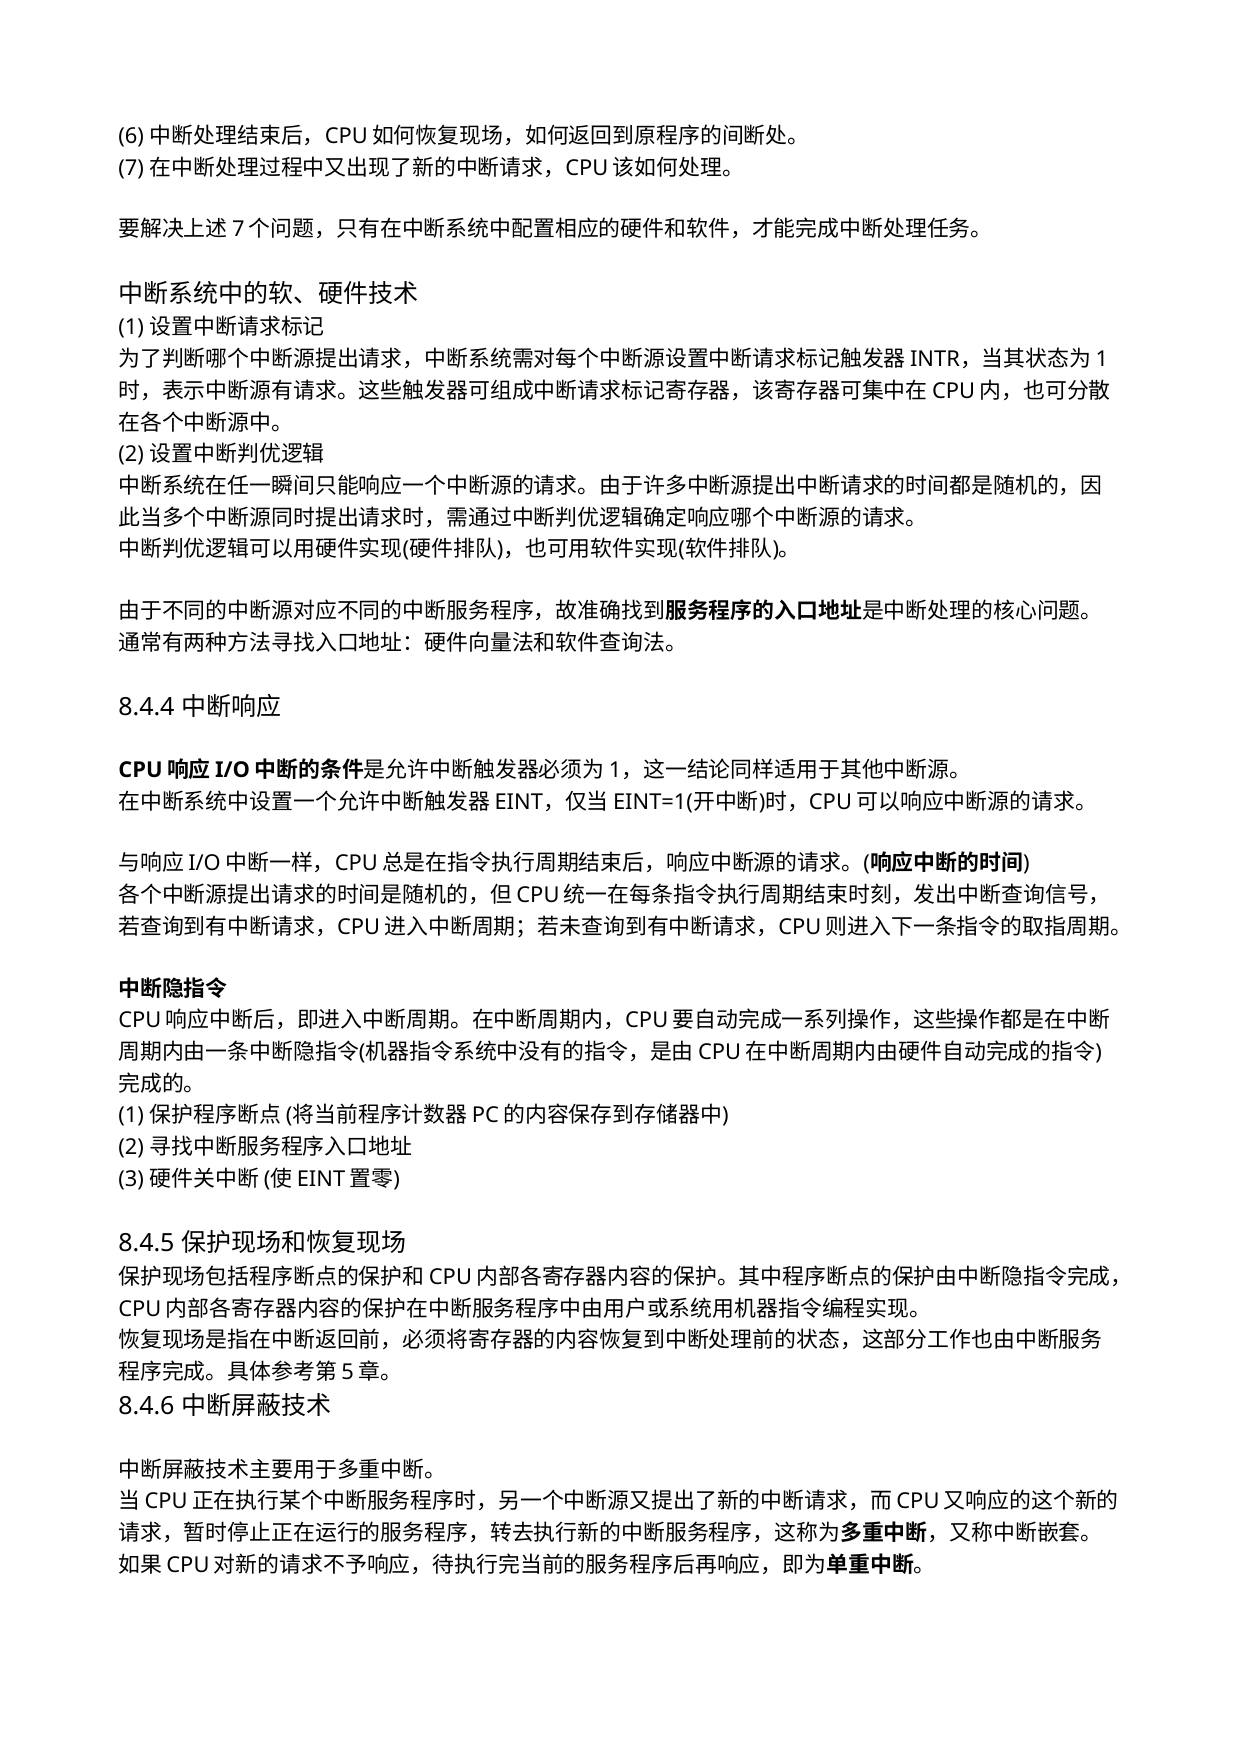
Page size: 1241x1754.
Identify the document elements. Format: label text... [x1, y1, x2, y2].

text 在中断系统中设置一个允许中断触发器EINT，仅当EINT=1(开中断)时，CPU可以响应中断源的请求。 [118, 784, 1122, 816]
text 保护现场包括程序断点的保护和CPU内部各寄存器内容的保护。其中程序断点的保护由中断隐指令完成，CPU内部各寄存器内容的保护在中断服务程序中由用户或系统用机器指令编程实现。 [118, 1259, 1122, 1322]
text 中断系统在任一瞬间只能响应一个中断源的请求。由于许多中断源提出中断请求的时间都是随机的，因此当多个中断源同时提出请求时，需通过中断判优逻辑确定响应哪个中断源的请求。 [118, 468, 1122, 531]
text CPU响应I/O中断的条件是允许中断触发器必须为1，这一结论同样适用于其他中断源。 [118, 752, 1122, 784]
text (1) 设置中断请求标记 [118, 309, 1122, 341]
text 中断系统中的软、硬件技术 [118, 273, 1122, 309]
text 8.4.5 保护现场和恢复现场 [118, 1222, 1122, 1259]
text 由于不同的中断源对应不同的中断服务程序，故准确找到服务程序的入口地址是中断处理的核心问题。通常有两种方法寻找入口地址：硬件向量法和软件查询法。 [118, 593, 1122, 656]
text 中断判优逻辑可以用硬件实现(硬件排队)，也可用软件实现(软件排队)。 [118, 531, 1122, 563]
text 要解决上述7个问题，只有在中断系统中配置相应的硬件和软件，才能完成中断处理任务。 [118, 211, 1122, 243]
text (1) 保护程序断点 (将当前程序计数器PC的内容保存到存储器中) [118, 1097, 1122, 1129]
text 当CPU正在执行某个中断服务程序时，另一个中断源又提出了新的中断请求，而CPU又响应的这个新的请求，暂时停止正在运行的服务程序，转去执行新的中断服务程序，这称为多重中断，又称中断嵌套。 [118, 1483, 1122, 1547]
text (3) 硬件关中断 (使EINT置零) [118, 1161, 1122, 1193]
text (7) 在中断处理过程中又出现了新的中断请求，CPU该如何处理。 [118, 150, 1122, 182]
text 如果CPU对新的请求不予响应，待执行完当前的服务程序后再响应，即为单重中断。 [118, 1547, 1122, 1579]
text 为了判断哪个中断源提出请求，中断系统需对每个中断源设置中断请求标记触发器INTR，当其状态为1时，表示中断源有请求。这些触发器可组成中断请求标记寄存器，该寄存器可集中在CPU内，也可分散在各个中断源中。 [118, 341, 1122, 436]
text (6) 中断处理结束后，CPU如何恢复现场，如何返回到原程序的间断处。 [118, 118, 1122, 150]
text 8.4.4 中断响应 [118, 686, 1122, 722]
text (2) 设置中断判优逻辑 [118, 436, 1122, 468]
text 与响应I/O中断一样，CPU总是在指令执行周期结束后，响应中断源的请求。(响应中断的时间) [118, 845, 1122, 877]
text 各个中断源提出请求的时间是随机的，但CPU统一在每条指令执行周期结束时刻，发出中断查询信号，若查询到有中断请求，CPU进入中断周期；若未查询到有中断请求，CPU则进入下一条指令的取指周期。 [118, 877, 1122, 941]
text 中断隐指令 [118, 971, 1122, 1002]
text 恢复现场是指在中断返回前，必须将寄存器的内容恢复到中断处理前的状态，这部分工作也由中断服务程序完成。具体参考第5章。 [118, 1322, 1122, 1386]
text 中断屏蔽技术主要用于多重中断。 [118, 1452, 1122, 1483]
text 8.4.6 中断屏蔽技术 [118, 1386, 1122, 1422]
text (2) 寻找中断服务程序入口地址 [118, 1129, 1122, 1161]
text CPU响应中断后，即进入中断周期。在中断周期内，CPU要自动完成一系列操作，这些操作都是在中断周期内由一条中断隐指令(机器指令系统中没有的指令，是由CPU在中断周期内由硬件自动完成的指令)完成的。 [118, 1002, 1122, 1097]
